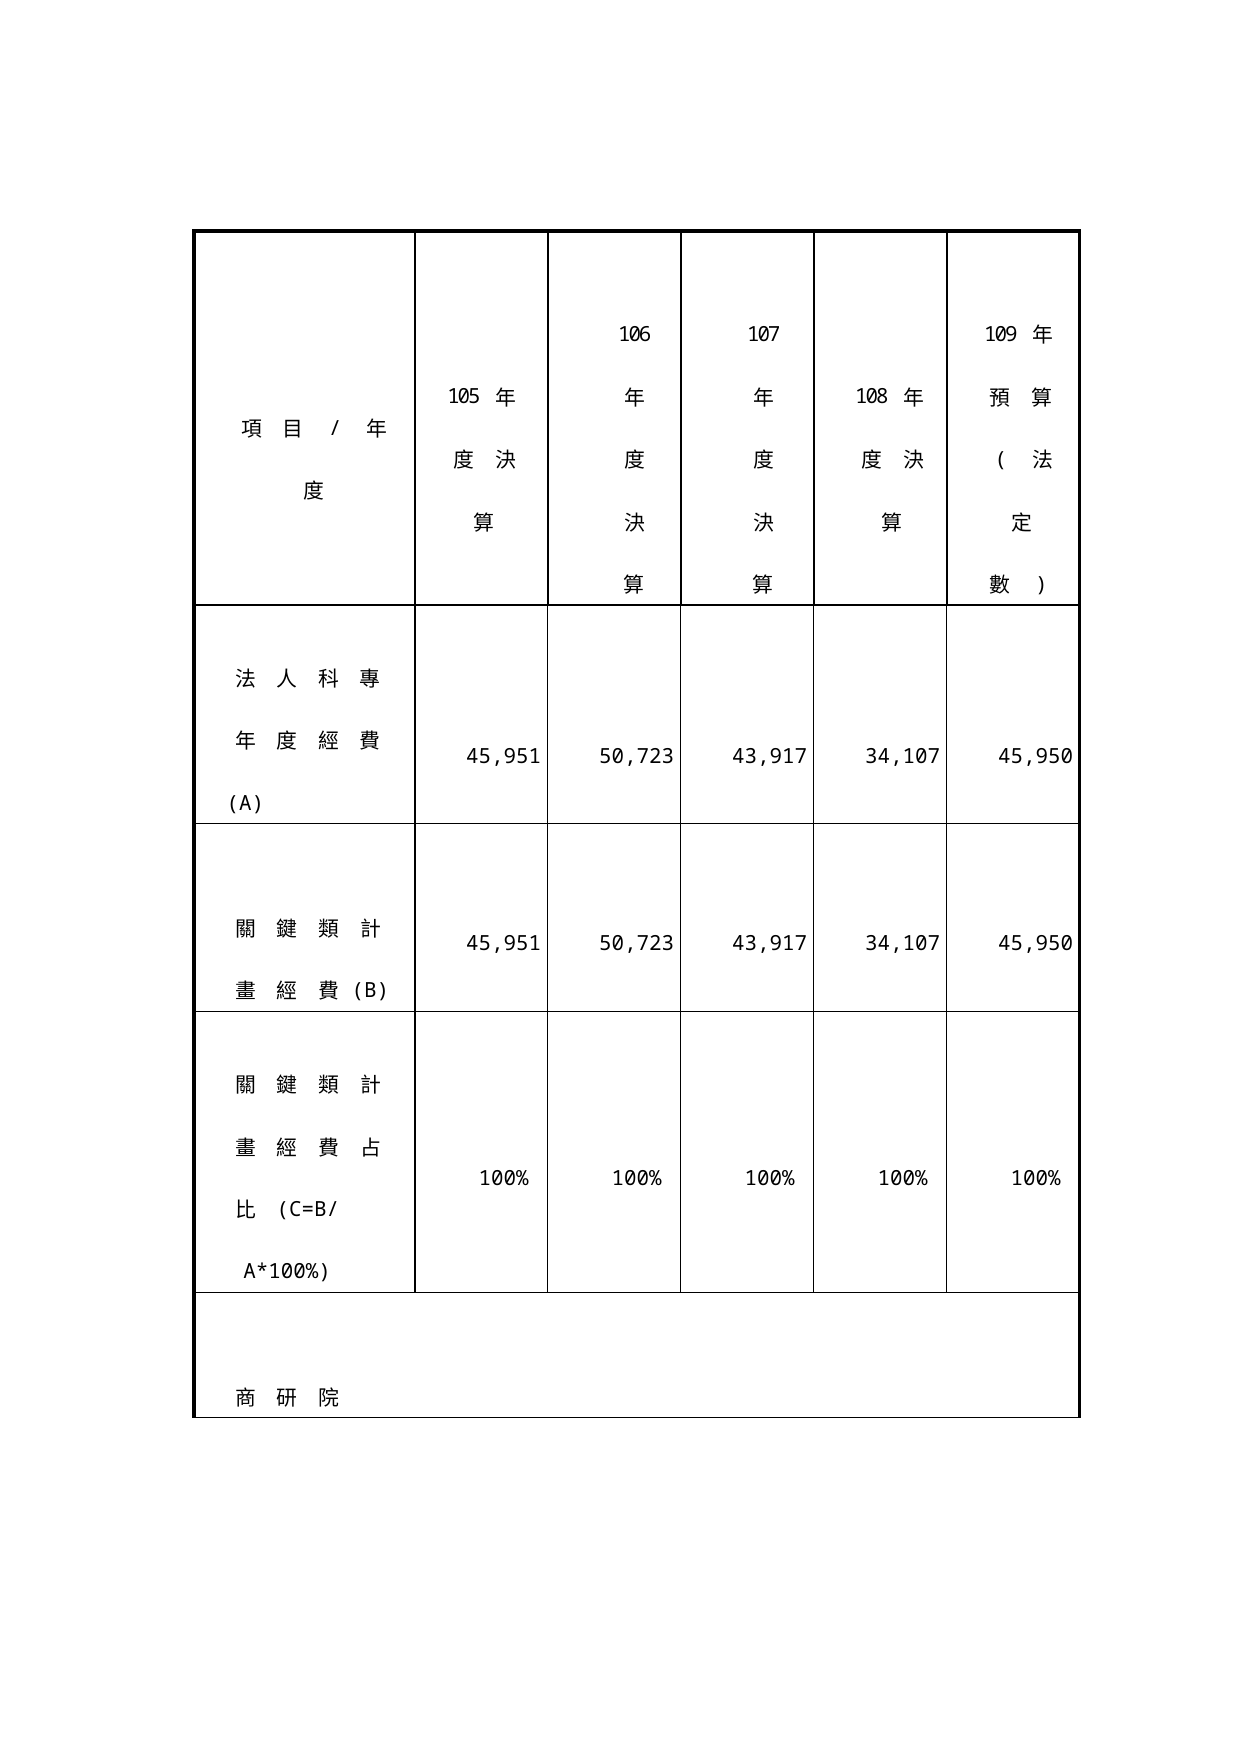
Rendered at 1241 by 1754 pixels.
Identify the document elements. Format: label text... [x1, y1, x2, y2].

table_cell 34,107 [814, 824, 946, 1011]
table_header 項目/年度 [196, 233, 414, 604]
table_cell 45,951 [416, 824, 547, 1011]
table_cell 100% [548, 1012, 680, 1292]
table_cell 100% [947, 1012, 1078, 1292]
table_cell 50,723 [548, 824, 680, 1011]
table_cell 43,917 [681, 824, 813, 1011]
table_cell 100% [416, 1012, 547, 1292]
table_header 105年度決算 [416, 233, 547, 604]
table_header 109年預算 (法定數) [948, 233, 1078, 604]
table_cell 關鍵類計畫經費占比(C=B/A*100%) [196, 1012, 414, 1292]
table_cell 關鍵類計畫經費(B) [196, 824, 414, 1011]
table_cell 100% [814, 1012, 946, 1292]
table_cell 45,951 [416, 606, 547, 823]
table_cell 法人科專年度經費(A) [196, 606, 414, 823]
table_header 107年度決算 [682, 233, 813, 604]
table_header 108年度決算 [815, 233, 946, 604]
table_cell 商研院 [196, 1293, 1078, 1417]
table_cell 34,107 [814, 606, 946, 823]
table_header 106年度決算 [549, 233, 680, 604]
table_cell 43,917 [681, 606, 813, 823]
table_cell 100% [681, 1012, 813, 1292]
table_cell 45,950 [947, 824, 1078, 1011]
table_cell 50,723 [548, 606, 680, 823]
table_cell 45,950 [947, 606, 1078, 823]
